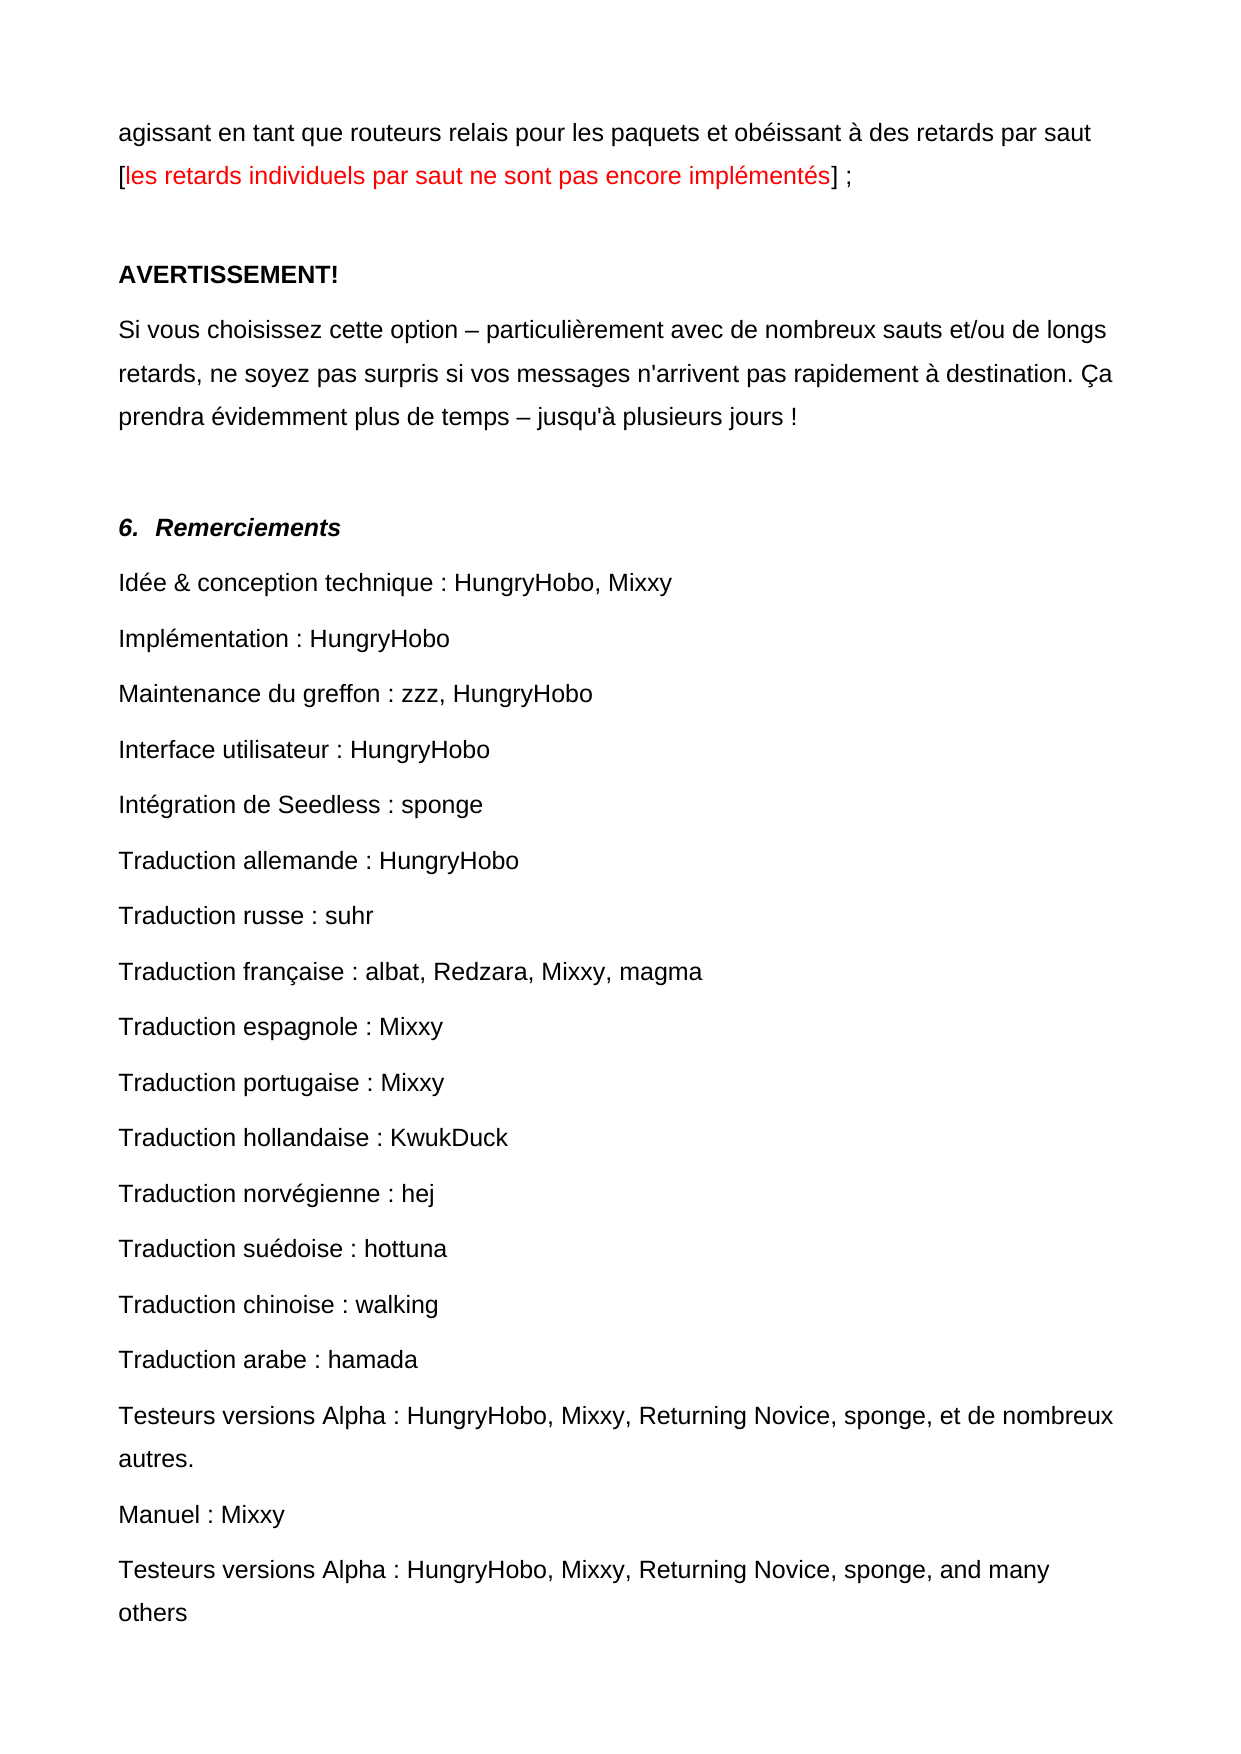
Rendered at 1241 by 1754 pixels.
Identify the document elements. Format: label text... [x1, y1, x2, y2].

text Testeurs versions Alpha : HungryHobo, Mixxy, Returning Novice, sponge, and many others [118, 1555, 1122, 1627]
text Implémentation : HungryHobo [118, 624, 1122, 652]
text Traduction norvégienne : hej [118, 1179, 1122, 1208]
text Traduction portugaise : Mixxy [118, 1068, 1122, 1097]
text Traduction russe : suhr [118, 901, 1122, 930]
text Maintenance du greffon : zzz, HungryHobo [118, 679, 1122, 708]
text agissant en tant que routeurs relais pour les paquets et obéissant à des retards par saut [les retards individuels par saut ne sont pas encore implémentés] ; [118, 118, 1122, 190]
text Idée & conception technique : HungryHobo, Mixxy [118, 568, 1122, 597]
text AVERTISSEMENT! [118, 217, 1122, 289]
text Si vous choisissez cette option – particulièrement avec de nombreux sauts et/ou de longs retards, ne soyez pas surpris si vos messages n'arrivent pas rapidement à destination. Ça prendra évidemment plus de temps – jusqu'à plusieurs jours ! [118, 315, 1122, 430]
text Traduction chinoise : walking [118, 1290, 1122, 1319]
text Manuel : Mixxy [118, 1500, 1122, 1528]
text Traduction espagnole : Mixxy [118, 1012, 1122, 1041]
text Traduction hollandaise : KwukDuck [118, 1123, 1122, 1152]
text Intégration de Seedless : sponge [118, 790, 1122, 819]
text Interface utilisateur : HungryHobo [118, 735, 1122, 763]
text 6. Remerciements [118, 513, 1122, 541]
text Traduction allemande : HungryHobo [118, 846, 1122, 874]
text Traduction suédoise : hottuna [118, 1234, 1122, 1263]
text Traduction arabe : hamada [118, 1346, 1122, 1374]
text Traduction française : albat, Redzara, Mixxy, magma [118, 957, 1122, 986]
text Testeurs versions Alpha : HungryHobo, Mixxy, Returning Novice, sponge, et de nombreux autres. [118, 1401, 1122, 1473]
